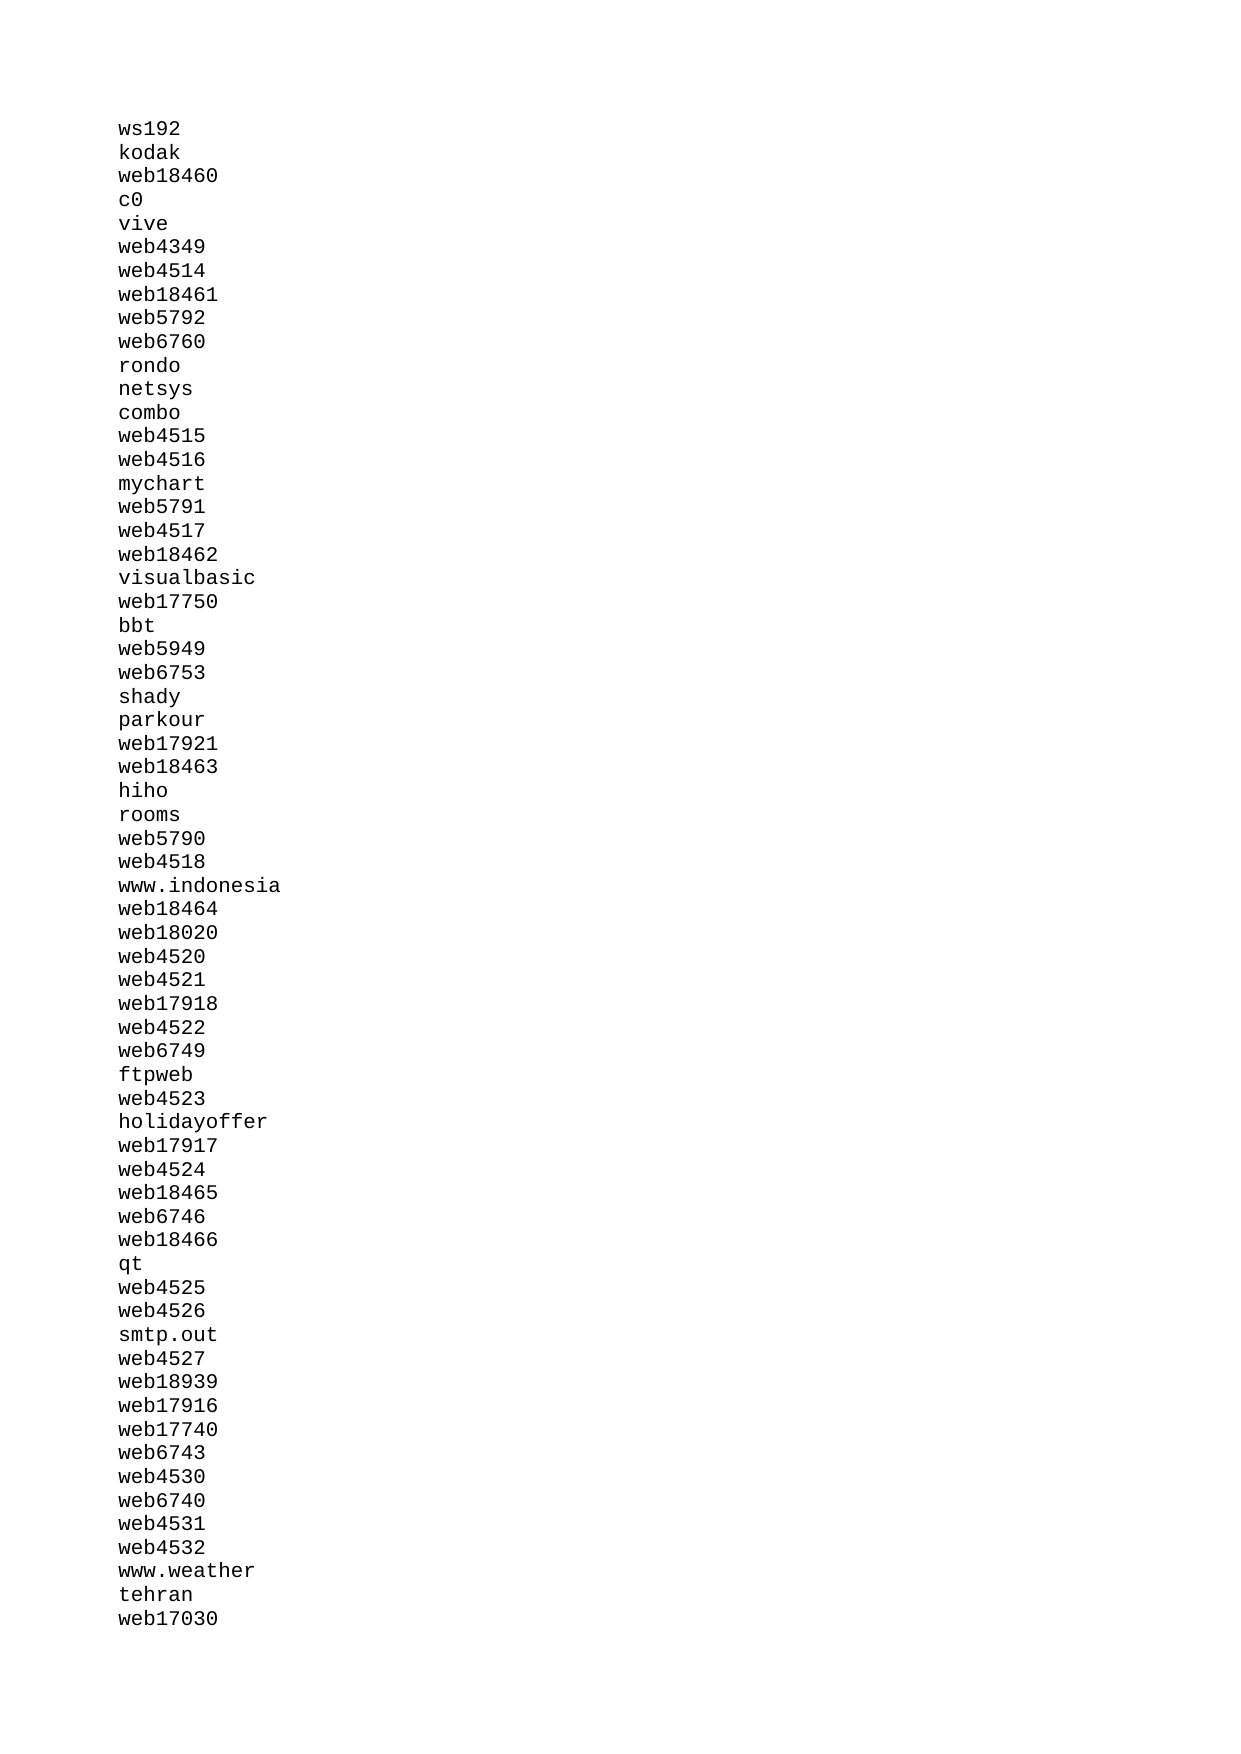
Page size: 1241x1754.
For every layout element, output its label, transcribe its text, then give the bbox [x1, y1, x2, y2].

text web17921 [118, 733, 1122, 757]
text web4349 [118, 236, 1122, 260]
text hiho [118, 780, 1122, 804]
text parkour [118, 709, 1122, 733]
text rondo [118, 354, 1122, 378]
text web4525 [118, 1277, 1122, 1300]
text web6760 [118, 331, 1122, 354]
text web17740 [118, 1419, 1122, 1442]
text web18460 [118, 165, 1122, 189]
text web18020 [118, 922, 1122, 946]
text web4527 [118, 1348, 1122, 1371]
text web4531 [118, 1513, 1122, 1537]
text web4517 [118, 520, 1122, 544]
text web17916 [118, 1395, 1122, 1419]
text bbt [118, 615, 1122, 638]
text web17918 [118, 993, 1122, 1017]
text web17917 [118, 1135, 1122, 1158]
text web17030 [118, 1608, 1122, 1631]
text web18466 [118, 1229, 1122, 1253]
text shady [118, 686, 1122, 709]
text web4514 [118, 260, 1122, 284]
text web4520 [118, 946, 1122, 969]
text combo [118, 402, 1122, 426]
text www.indonesia [118, 875, 1122, 898]
text visualbasic [118, 567, 1122, 591]
text web4524 [118, 1158, 1122, 1182]
text web18465 [118, 1182, 1122, 1206]
text web4526 [118, 1300, 1122, 1324]
text web4516 [118, 449, 1122, 473]
text web4515 [118, 426, 1122, 449]
text mychart [118, 473, 1122, 496]
text web6746 [118, 1206, 1122, 1229]
text web18464 [118, 898, 1122, 922]
text ws192 [118, 118, 1122, 142]
text web5792 [118, 307, 1122, 331]
text web4530 [118, 1466, 1122, 1489]
text web6743 [118, 1442, 1122, 1466]
text web6749 [118, 1040, 1122, 1064]
text tehran [118, 1584, 1122, 1608]
text qt [118, 1253, 1122, 1277]
text www.weather [118, 1561, 1122, 1584]
text web18939 [118, 1371, 1122, 1395]
text web4523 [118, 1088, 1122, 1111]
text holidayoffer [118, 1111, 1122, 1135]
text rooms [118, 804, 1122, 827]
text web5949 [118, 638, 1122, 662]
text web4522 [118, 1017, 1122, 1040]
text web6753 [118, 662, 1122, 686]
text web6740 [118, 1489, 1122, 1513]
text web18463 [118, 757, 1122, 780]
text web18462 [118, 544, 1122, 567]
text web4521 [118, 969, 1122, 993]
text web18461 [118, 284, 1122, 307]
text web17750 [118, 591, 1122, 615]
text web4532 [118, 1537, 1122, 1561]
text c0 [118, 189, 1122, 213]
text vive [118, 213, 1122, 236]
text kodak [118, 142, 1122, 165]
text web5791 [118, 496, 1122, 520]
text web4518 [118, 851, 1122, 875]
text ftpweb [118, 1064, 1122, 1088]
text smtp.out [118, 1324, 1122, 1348]
text web5790 [118, 827, 1122, 851]
text netsys [118, 378, 1122, 402]
